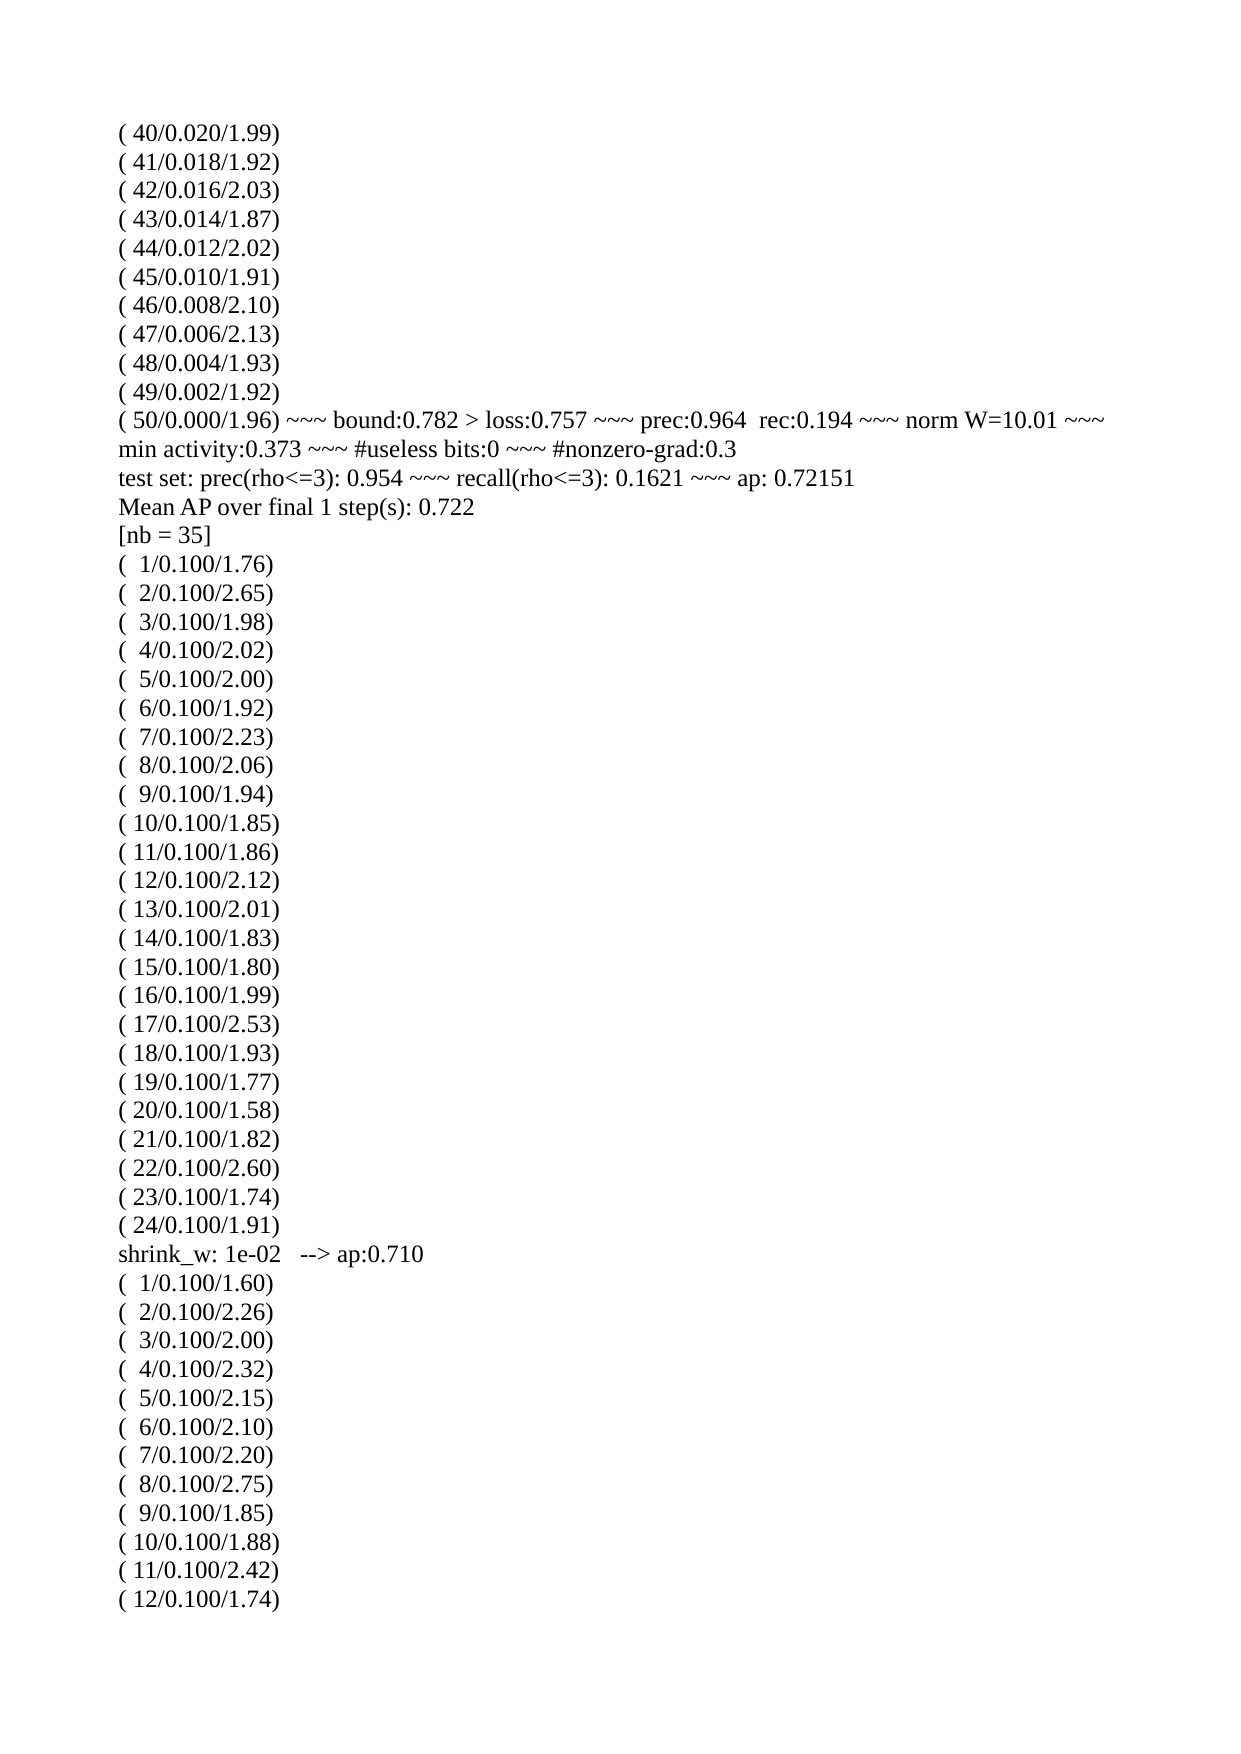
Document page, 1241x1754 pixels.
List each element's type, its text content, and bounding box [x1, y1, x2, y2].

text ( 50/0.000/1.96) ~~~ bound:0.782 > loss:0.757 ~~~ prec:0.964 rec:0.194 ~~~ norm W=10.01 ~~~ min activity:0.373 ~~~ #useless bits:0 ~~~ #nonzero-grad:0.3 [118, 406, 1122, 463]
text ( 12/0.100/1.74) [118, 1584, 1122, 1613]
text ( 10/0.100/1.88) [118, 1527, 1122, 1556]
text ( 7/0.100/2.20) [118, 1441, 1122, 1469]
text ( 48/0.004/1.93) [118, 348, 1122, 377]
text ( 4/0.100/2.02) [118, 636, 1122, 664]
text ( 22/0.100/2.60) [118, 1153, 1122, 1182]
text ( 13/0.100/2.01) [118, 894, 1122, 923]
text ( 5/0.100/2.15) [118, 1383, 1122, 1412]
text ( 44/0.012/2.02) [118, 233, 1122, 262]
text ( 42/0.016/2.03) [118, 176, 1122, 204]
text ( 7/0.100/2.23) [118, 722, 1122, 751]
text ( 3/0.100/2.00) [118, 1326, 1122, 1354]
text ( 8/0.100/2.75) [118, 1469, 1122, 1498]
text ( 8/0.100/2.06) [118, 751, 1122, 779]
text ( 10/0.100/1.85) [118, 808, 1122, 837]
text ( 9/0.100/1.85) [118, 1498, 1122, 1527]
text ( 45/0.010/1.91) [118, 262, 1122, 291]
text ( 16/0.100/1.99) [118, 981, 1122, 1009]
text [nb = 35] [118, 521, 1122, 549]
text ( 1/0.100/1.76) [118, 549, 1122, 578]
text Mean AP over final 1 step(s): 0.722 [118, 492, 1122, 521]
text ( 46/0.008/2.10) [118, 291, 1122, 319]
text ( 2/0.100/2.65) [118, 578, 1122, 607]
text ( 2/0.100/2.26) [118, 1297, 1122, 1326]
text ( 49/0.002/1.92) [118, 377, 1122, 406]
text ( 17/0.100/2.53) [118, 1009, 1122, 1038]
text ( 18/0.100/1.93) [118, 1038, 1122, 1067]
text ( 11/0.100/1.86) [118, 837, 1122, 866]
text ( 43/0.014/1.87) [118, 204, 1122, 233]
text test set: prec(rho<=3): 0.954 ~~~ recall(rho<=3): 0.1621 ~~~ ap: 0.72151 [118, 463, 1122, 492]
text ( 21/0.100/1.82) [118, 1124, 1122, 1153]
text ( 19/0.100/1.77) [118, 1067, 1122, 1096]
text ( 1/0.100/1.60) [118, 1268, 1122, 1297]
text ( 40/0.020/1.99) [118, 118, 1122, 147]
text ( 5/0.100/2.00) [118, 664, 1122, 693]
text ( 20/0.100/1.58) [118, 1096, 1122, 1124]
text ( 12/0.100/2.12) [118, 866, 1122, 894]
text ( 3/0.100/1.98) [118, 607, 1122, 636]
text ( 47/0.006/2.13) [118, 319, 1122, 348]
text shrink_w: 1e-02 --> ap:0.710 [118, 1239, 1122, 1268]
text ( 23/0.100/1.74) [118, 1182, 1122, 1211]
text ( 6/0.100/2.10) [118, 1412, 1122, 1441]
text ( 6/0.100/1.92) [118, 693, 1122, 722]
text ( 24/0.100/1.91) [118, 1211, 1122, 1239]
text ( 9/0.100/1.94) [118, 779, 1122, 808]
text ( 41/0.018/1.92) [118, 147, 1122, 176]
text ( 15/0.100/1.80) [118, 952, 1122, 981]
text ( 4/0.100/2.32) [118, 1354, 1122, 1383]
text ( 14/0.100/1.83) [118, 923, 1122, 952]
text ( 11/0.100/2.42) [118, 1556, 1122, 1584]
